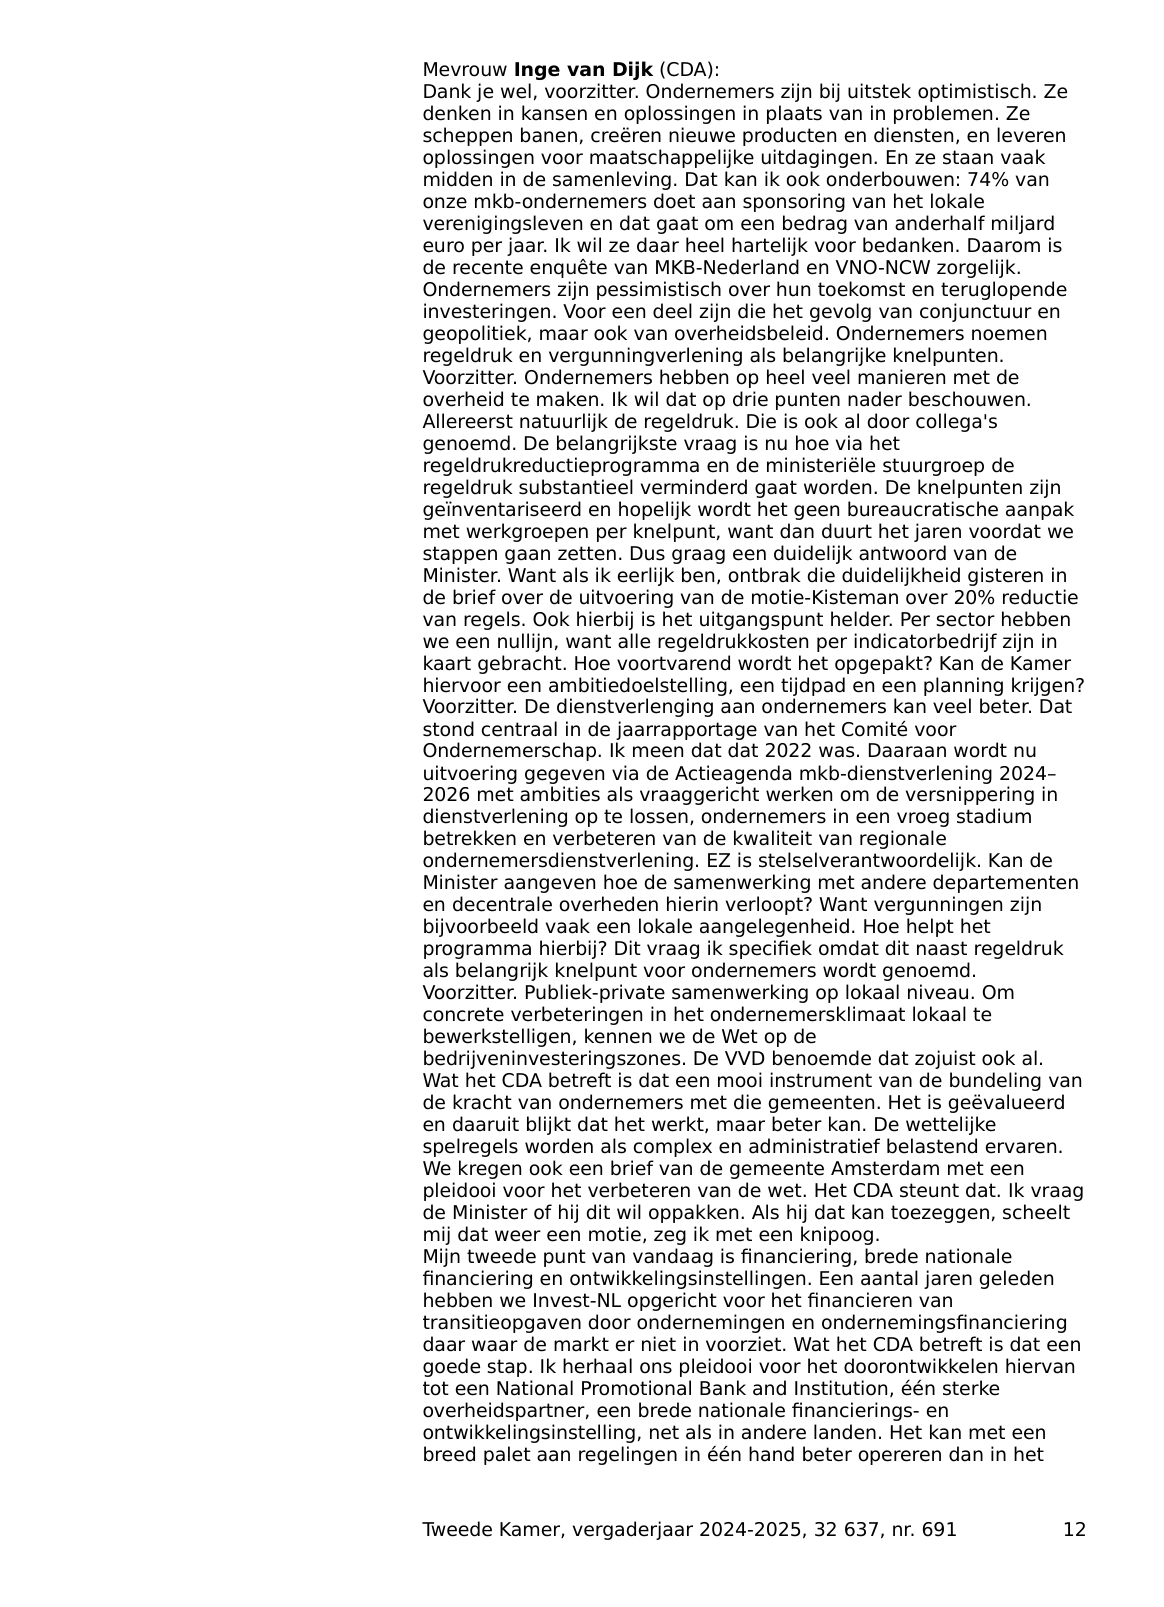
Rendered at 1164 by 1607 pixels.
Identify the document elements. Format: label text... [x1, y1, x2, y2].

text Voorzitter. Ondernemers hebben op heel veel manieren met de overheid te maken. Ik wil dat op drie punten nader beschouwen. Allereerst natuurlijk de regeldruk. Die is ook al door collega's genoemd. De belangrijkste vraag is nu hoe via het regeldrukreductieprogramma en de ministeriële stuurgroep de regeldruk substantieel verminderd gaat worden. De knelpunten zijn geïnventariseerd en hopelijk wordt het geen bureaucratische aanpak met werkgroepen per knelpunt, want dan duurt het jaren voordat we stappen gaan zetten. Dus graag een duidelijk antwoord van de Minister. Want als ik eerlijk ben, ontbrak die duidelijkheid gisteren in de brief over de uitvoering van de motie-Kisteman over 20% reductie van regels. Ook hierbij is het uitgangspunt helder. Per sector hebben we een nullijn, want alle regeldrukkosten per indicatorbedrijf zijn in kaart gebracht. Hoe voortvarend wordt het opgepakt? Kan de Kamer hiervoor een ambitiedoelstelling, een tijdpad en een planning krijgen? [422, 367, 1087, 696]
text Mijn tweede punt van vandaag is financiering, brede nationale financiering en ontwikkelingsinstellingen. Een aantal jaren geleden hebben we Invest-NL opgericht voor het financieren van transitieopgaven door ondernemingen en ondernemingsfinanciering daar waar de markt er niet in voorziet. Wat het CDA betreft is dat een goede stap. Ik herhaal ons pleidooi voor het doorontwikkelen hiervan tot een National Promotional Bank and Institution, één sterke overheidspartner, een brede nationale financierings- en ontwikkelingsinstelling, net als in andere landen. Het kan met een breed palet aan regelingen in één hand beter opereren dan in het [422, 1246, 1087, 1466]
text Mevrouw Inge van Dijk (CDA): [422, 59, 1087, 81]
text Dank je wel, voorzitter. Ondernemers zijn bij uitstek optimistisch. Ze denken in kansen en oplossingen in plaats van in problemen. Ze scheppen banen, creëren nieuwe producten en diensten, en leveren oplossingen voor maatschappelijke uitdagingen. En ze staan vaak midden in de samenleving. Dat kan ik ook onderbouwen: 74% van onze mkb-ondernemers doet aan sponsoring van het lokale verenigingsleven en dat gaat om een bedrag van anderhalf miljard euro per jaar. Ik wil ze daar heel hartelijk voor bedanken. Daarom is de recente enquête van MKB-Nederland en VNO-NCW zorgelijk. Ondernemers zijn pessimistisch over hun toekomst en teruglopende investeringen. Voor een deel zijn die het gevolg van conjunctuur en geopolitiek, maar ook van overheidsbeleid. Ondernemers noemen regeldruk en vergunningverlening als belangrijke knelpunten. [422, 81, 1087, 367]
text Voorzitter. De dienstverlenging aan ondernemers kan veel beter. Dat stond centraal in de jaarrapportage van het Comité voor Ondernemerschap. Ik meen dat dat 2022 was. Daaraan wordt nu uitvoering gegeven via de Actieagenda mkb-dienstverlening 2024–2026 met ambities als vraaggericht werken om de versnippering in dienstverlening op te lossen, ondernemers in een vroeg stadium betrekken en verbeteren van de kwaliteit van regionale ondernemersdienstverlening. EZ is stelselverantwoordelijk. Kan de Minister aangeven hoe de samenwerking met andere departementen en decentrale overheden hierin verloopt? Want vergunningen zijn bijvoorbeeld vaak een lokale aangelegenheid. Hoe helpt het programma hierbij? Dit vraag ik specifiek omdat dit naast regeldruk als belangrijk knelpunt voor ondernemers wordt genoemd. [422, 696, 1087, 982]
text Voorzitter. Publiek-private samenwerking op lokaal niveau. Om concrete verbeteringen in het ondernemersklimaat lokaal te bewerkstelligen, kennen we de Wet op de bedrijveninvesteringszones. De VVD benoemde dat zojuist ook al. Wat het CDA betreft is dat een mooi instrument van de bundeling van de kracht van ondernemers met die gemeenten. Het is geëvalueerd en daaruit blijkt dat het werkt, maar beter kan. De wettelijke spelregels worden als complex en administratief belastend ervaren. We kregen ook een brief van de gemeente Amsterdam met een pleidooi voor het verbeteren van de wet. Het CDA steunt dat. Ik vraag de Minister of hij dit wil oppakken. Als hij dat kan toezeggen, scheelt mij dat weer een motie, zeg ik met een knipoog. [422, 982, 1087, 1246]
